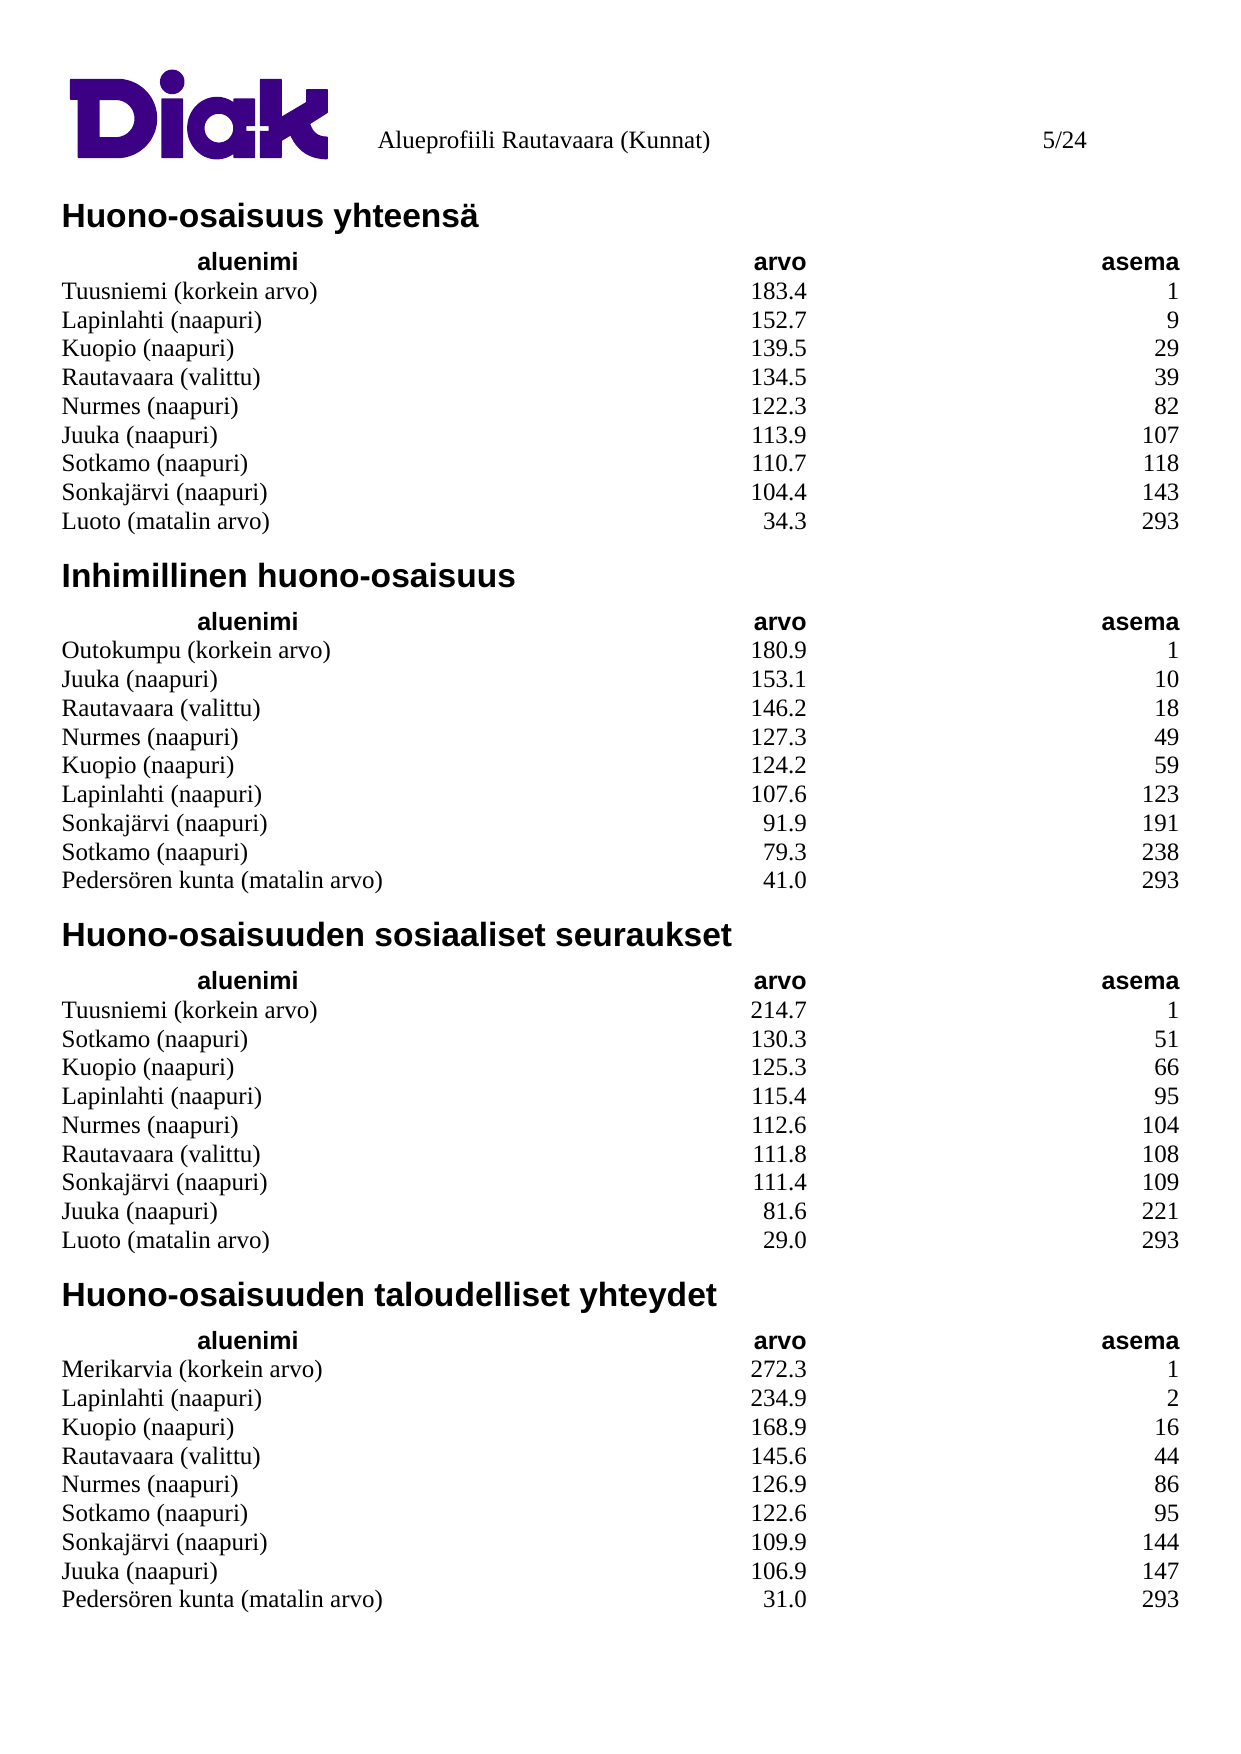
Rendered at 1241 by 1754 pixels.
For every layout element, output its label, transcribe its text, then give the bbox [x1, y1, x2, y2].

table_cell 1 [806, 636, 1179, 664]
table_header arvo [434, 247, 806, 276]
table_cell 59 [806, 751, 1179, 779]
table_cell Juuka (naapuri) [61, 1556, 434, 1584]
table_cell 122.3 [434, 391, 806, 420]
table_cell 66 [806, 1053, 1179, 1081]
table_cell Rautavaara (valittu) [61, 693, 434, 722]
table_cell Lapinlahti (naapuri) [61, 305, 434, 333]
table_cell 272.3 [434, 1355, 806, 1383]
table_header aluenimi [61, 247, 434, 276]
table_cell 95 [806, 1498, 1179, 1527]
table_cell Lapinlahti (naapuri) [61, 779, 434, 808]
table_cell Nurmes (naapuri) [61, 1470, 434, 1498]
table_cell Lapinlahti (naapuri) [61, 1081, 434, 1110]
table_cell 110.7 [434, 449, 806, 477]
table_cell 1 [806, 276, 1179, 305]
table_cell 81.6 [434, 1196, 806, 1225]
table_cell 214.7 [434, 995, 806, 1024]
table_cell 18 [806, 693, 1179, 722]
table_cell Kuopio (naapuri) [61, 751, 434, 779]
table_cell Outokumpu (korkein arvo) [61, 636, 434, 664]
table_header aluenimi [61, 966, 434, 995]
table_cell Sonkajärvi (naapuri) [61, 477, 434, 506]
table_cell Rautavaara (valittu) [61, 1139, 434, 1167]
table_cell Tuusniemi (korkein arvo) [61, 276, 434, 305]
table_cell 125.3 [434, 1053, 806, 1081]
table_cell 139.5 [434, 334, 806, 362]
table_cell Pedersören kunta (matalin arvo) [61, 866, 434, 894]
table_cell 107.6 [434, 779, 806, 808]
table_cell Nurmes (naapuri) [61, 391, 434, 420]
table_header asema [806, 1326, 1179, 1354]
table_cell 191 [806, 808, 1179, 837]
table_cell Sotkamo (naapuri) [61, 1024, 434, 1052]
table_cell Lapinlahti (naapuri) [61, 1383, 434, 1412]
subtitle Huono-osaisuus yhteensä [61, 196, 1179, 235]
table_cell 146.2 [434, 693, 806, 722]
table_cell 152.7 [434, 305, 806, 333]
table_cell 108 [806, 1139, 1179, 1167]
table_cell 51 [806, 1024, 1179, 1052]
table_cell 109.9 [434, 1527, 806, 1556]
table_cell 180.9 [434, 636, 806, 664]
table_header aluenimi [61, 607, 434, 636]
table_cell Sotkamo (naapuri) [61, 449, 434, 477]
table_cell 147 [806, 1556, 1179, 1584]
table_cell 113.9 [434, 420, 806, 448]
table_cell 109 [806, 1168, 1179, 1196]
table_cell 144 [806, 1527, 1179, 1556]
table_cell 16 [806, 1412, 1179, 1441]
table_cell 293 [806, 1225, 1179, 1254]
table_cell 2 [806, 1383, 1179, 1412]
table_cell Rautavaara (valittu) [61, 362, 434, 391]
table_header arvo [434, 966, 806, 995]
table_header arvo [434, 1326, 806, 1354]
table_cell 95 [806, 1081, 1179, 1110]
table_cell 91.9 [434, 808, 806, 837]
table_cell 111.4 [434, 1168, 806, 1196]
table_cell 143 [806, 477, 1179, 506]
table_cell Tuusniemi (korkein arvo) [61, 995, 434, 1024]
table_cell 9 [806, 305, 1179, 333]
table_cell Nurmes (naapuri) [61, 1110, 434, 1139]
table_cell Nurmes (naapuri) [61, 722, 434, 751]
table_cell 104.4 [434, 477, 806, 506]
table_cell 41.0 [434, 866, 806, 894]
table_cell 124.2 [434, 751, 806, 779]
table_cell Juuka (naapuri) [61, 420, 434, 448]
table_cell 130.3 [434, 1024, 806, 1052]
table_cell 123 [806, 779, 1179, 808]
table_cell 104 [806, 1110, 1179, 1139]
table_cell 44 [806, 1441, 1179, 1469]
table_cell Sotkamo (naapuri) [61, 837, 434, 866]
table_cell 127.3 [434, 722, 806, 751]
table_cell 221 [806, 1196, 1179, 1225]
table_header asema [806, 247, 1179, 276]
subtitle Huono-osaisuuden taloudelliset yhteydet [61, 1274, 1179, 1313]
table_cell 183.4 [434, 276, 806, 305]
table_cell 118 [806, 449, 1179, 477]
table_cell 86 [806, 1470, 1179, 1498]
table_cell 79.3 [434, 837, 806, 866]
table_cell 29.0 [434, 1225, 806, 1254]
table_header asema [806, 607, 1179, 636]
table_cell 1 [806, 1355, 1179, 1383]
subtitle Huono-osaisuuden sosiaaliset seuraukset [61, 915, 1179, 954]
table_cell 10 [806, 664, 1179, 693]
table_cell 112.6 [434, 1110, 806, 1139]
table_cell Kuopio (naapuri) [61, 1412, 434, 1441]
table_cell 293 [806, 506, 1179, 535]
table_cell 115.4 [434, 1081, 806, 1110]
table_header aluenimi [61, 1326, 434, 1354]
table_cell 122.6 [434, 1498, 806, 1527]
table_cell 153.1 [434, 664, 806, 693]
table_cell 293 [806, 866, 1179, 894]
table_cell Sotkamo (naapuri) [61, 1498, 434, 1527]
table_cell Kuopio (naapuri) [61, 334, 434, 362]
table_cell 1 [806, 995, 1179, 1024]
table_header arvo [434, 607, 806, 636]
table_cell Rautavaara (valittu) [61, 1441, 434, 1469]
table_cell 34.3 [434, 506, 806, 535]
table_cell 111.8 [434, 1139, 806, 1167]
table_cell Merikarvia (korkein arvo) [61, 1355, 434, 1383]
table_cell Juuka (naapuri) [61, 1196, 434, 1225]
table_cell Luoto (matalin arvo) [61, 1225, 434, 1254]
table_cell Luoto (matalin arvo) [61, 506, 434, 535]
table_cell 168.9 [434, 1412, 806, 1441]
table_cell Sonkajärvi (naapuri) [61, 808, 434, 837]
table_cell 134.5 [434, 362, 806, 391]
table_cell 107 [806, 420, 1179, 448]
subtitle Inhimillinen huono-osaisuus [61, 556, 1179, 594]
table_cell 39 [806, 362, 1179, 391]
table_cell Kuopio (naapuri) [61, 1053, 434, 1081]
table_cell 126.9 [434, 1470, 806, 1498]
table_cell Pedersören kunta (matalin arvo) [61, 1585, 434, 1613]
table_cell 49 [806, 722, 1179, 751]
table_cell 145.6 [434, 1441, 806, 1469]
table_cell 29 [806, 334, 1179, 362]
table_cell Sonkajärvi (naapuri) [61, 1168, 434, 1196]
table_cell 293 [806, 1585, 1179, 1613]
table_cell 234.9 [434, 1383, 806, 1412]
table_header asema [806, 966, 1179, 995]
table_cell 238 [806, 837, 1179, 866]
table_cell 106.9 [434, 1556, 806, 1584]
table_cell Sonkajärvi (naapuri) [61, 1527, 434, 1556]
table_cell Juuka (naapuri) [61, 664, 434, 693]
table_cell 31.0 [434, 1585, 806, 1613]
table_cell 82 [806, 391, 1179, 420]
